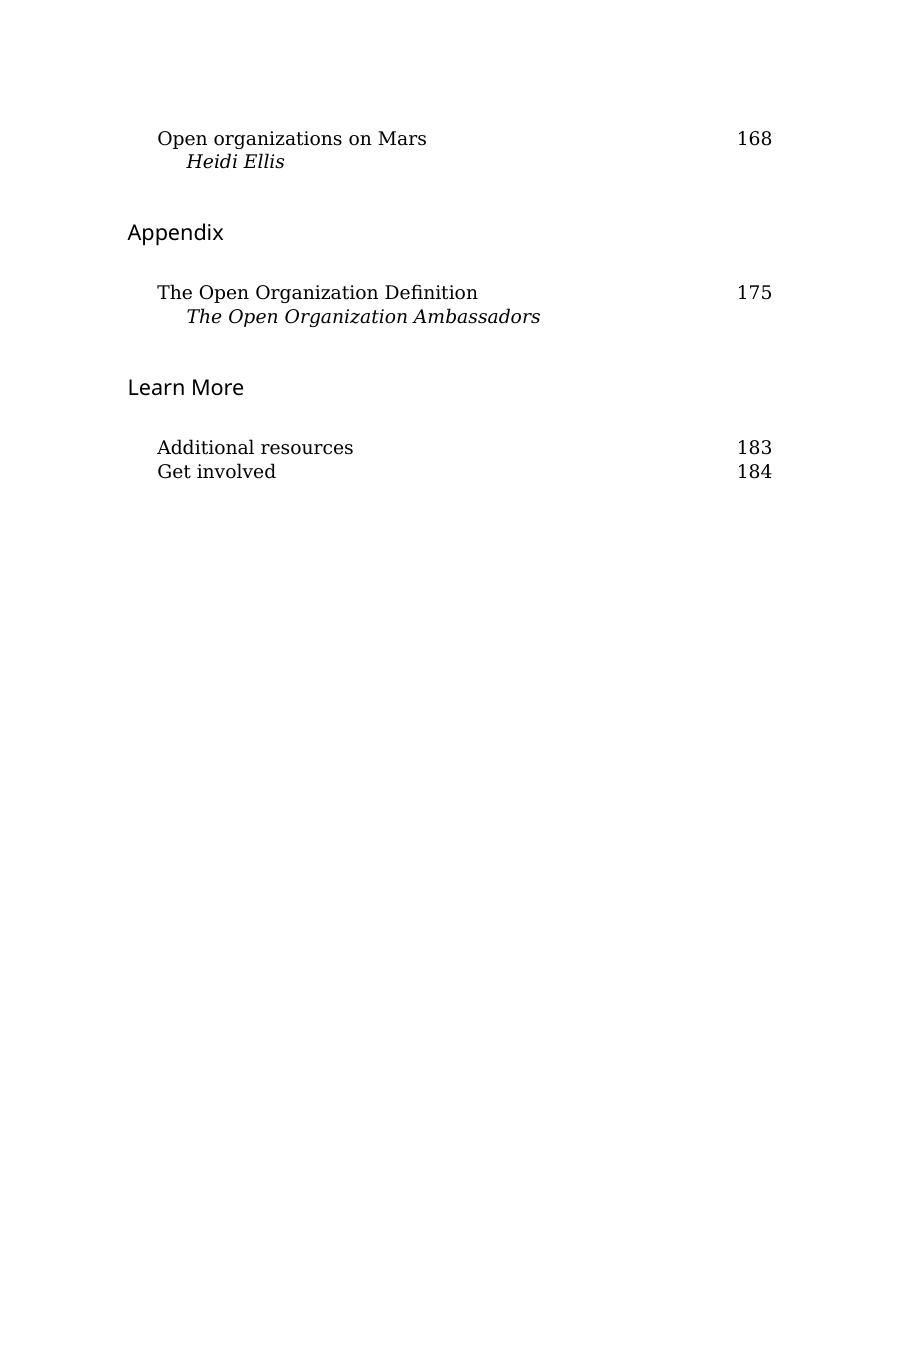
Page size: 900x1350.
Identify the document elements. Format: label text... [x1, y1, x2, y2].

text Additional resources 183 [157, 437, 772, 459]
text The Open Organization Ambassadors [186, 306, 772, 350]
text The Open Organization Definition 175 [157, 282, 772, 304]
text Get involved 184 [157, 461, 772, 483]
text Open organizations on Mars 168 [157, 127, 772, 149]
text Learn More [127, 373, 772, 434]
text Heidi Ellis [186, 152, 772, 195]
text Appendix [127, 218, 772, 279]
